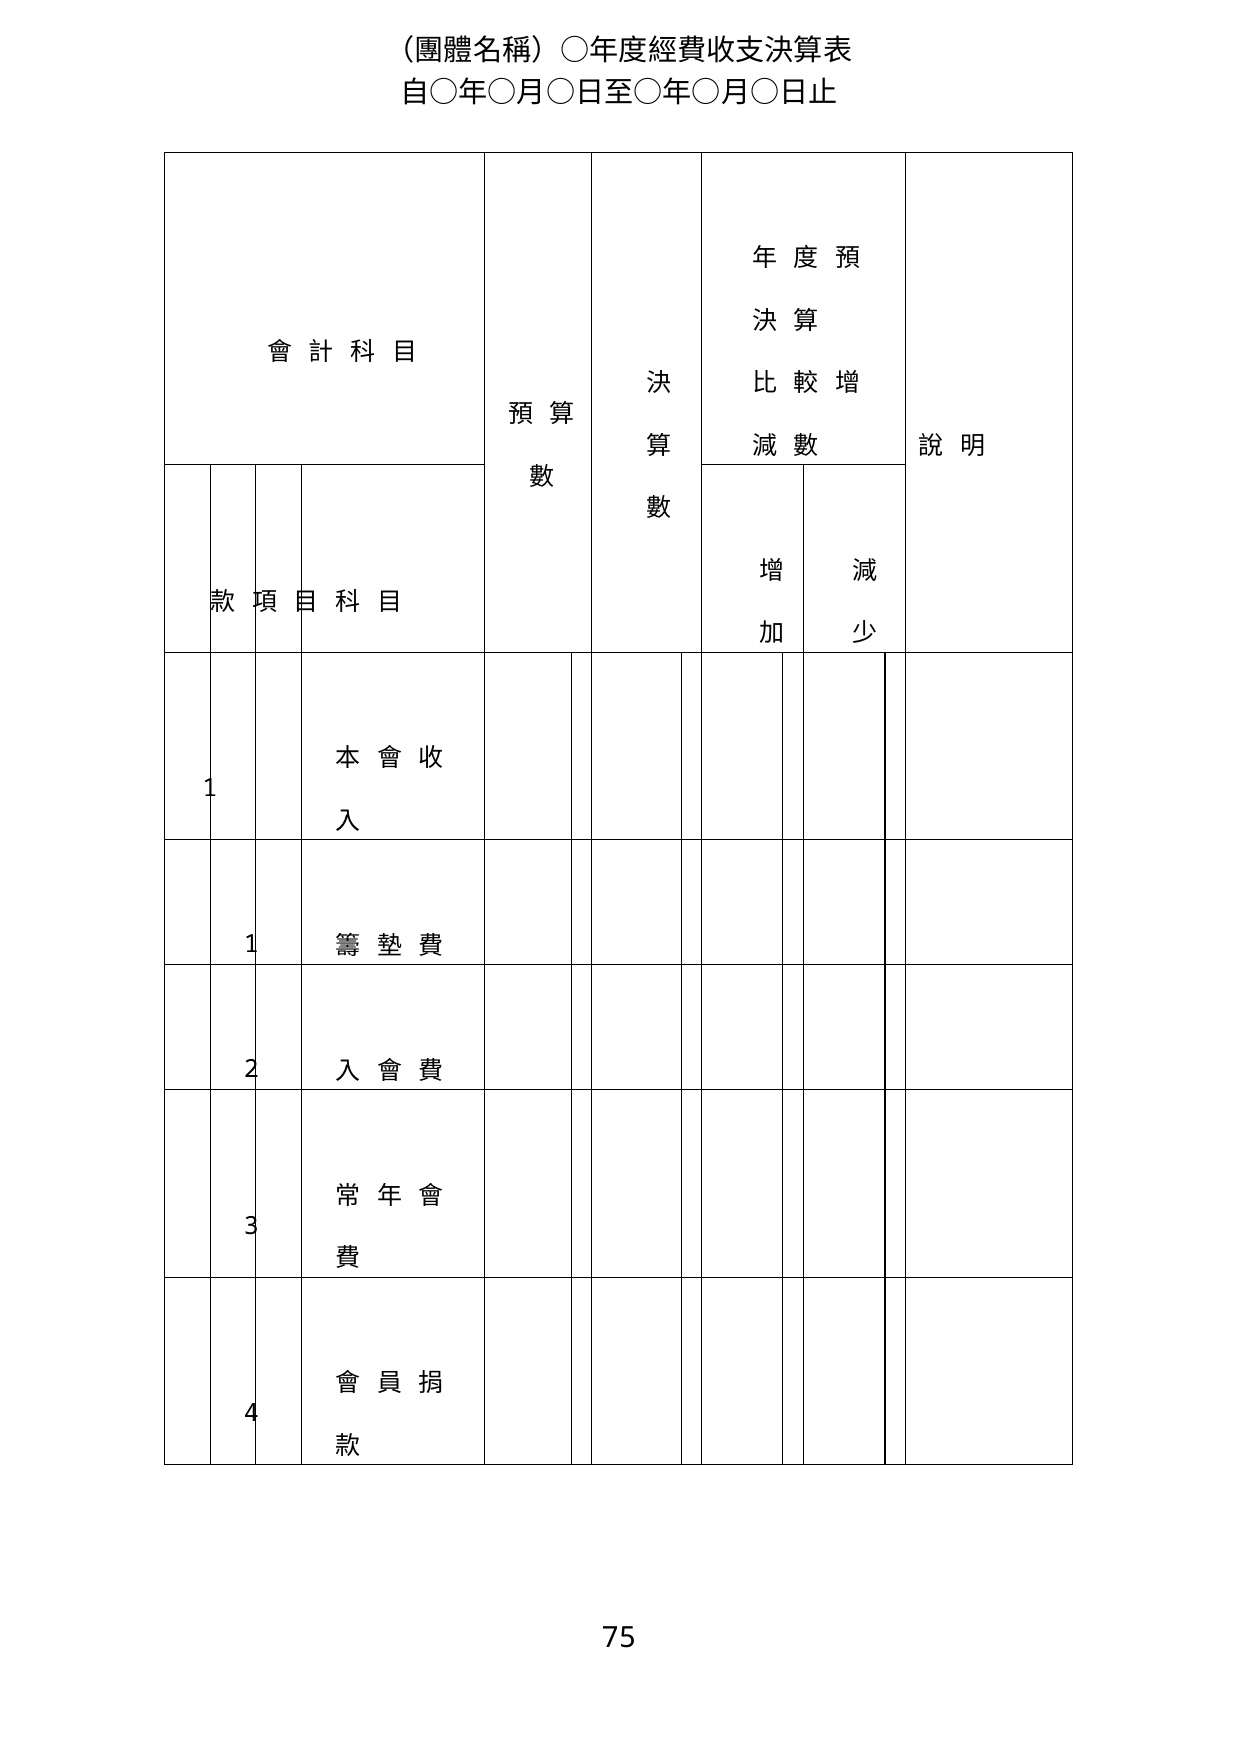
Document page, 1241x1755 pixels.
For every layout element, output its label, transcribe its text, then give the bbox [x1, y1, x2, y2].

table_cell [682, 653, 701, 839]
table_cell [165, 840, 210, 964]
table_cell 1 [165, 653, 210, 839]
table_cell [783, 840, 803, 964]
table_cell [804, 965, 884, 1089]
table_cell [886, 653, 905, 839]
table_cell 本會收入 [302, 653, 484, 839]
table_cell 科目 [302, 465, 484, 652]
table_cell 1 [211, 840, 255, 964]
table_cell [783, 1090, 803, 1277]
table_cell [572, 1278, 591, 1464]
table_header 說明 [906, 153, 1072, 652]
table_cell [783, 965, 803, 1089]
table_cell [256, 1090, 301, 1277]
table_cell [572, 1090, 591, 1277]
table_cell [165, 1278, 210, 1464]
table_cell [256, 965, 301, 1089]
table_cell [783, 1278, 803, 1464]
table_cell [572, 653, 591, 839]
table_cell [592, 653, 681, 839]
table_cell 項 [211, 465, 255, 652]
table_cell 4 [211, 1278, 255, 1464]
table_cell [592, 840, 681, 964]
table_cell 常年會費 [302, 1090, 484, 1277]
text （團體名稱）○年度經費收支決算表 自○年○月○日至○年○月○日止 [119, 27, 1119, 111]
table_cell [485, 653, 571, 839]
table_cell [702, 1090, 782, 1277]
table_cell [485, 965, 571, 1089]
table_cell 目 [256, 465, 301, 652]
table_cell [886, 1090, 905, 1277]
table_cell [682, 1090, 701, 1277]
table_cell [165, 965, 210, 1089]
table_cell 款 [165, 465, 210, 652]
table_cell [592, 965, 681, 1089]
table_cell [485, 1090, 571, 1277]
table_cell 3 [211, 1090, 255, 1277]
table_cell [804, 840, 884, 964]
table_cell [702, 840, 782, 964]
table_header 年度預決算 比較增減數 [702, 153, 905, 464]
table_cell [165, 1090, 210, 1277]
table_cell [592, 1090, 681, 1277]
table_header 會計科目 [165, 153, 484, 464]
table_cell [485, 840, 571, 964]
table_cell [906, 653, 1072, 839]
table_cell [572, 965, 591, 1089]
table_cell [592, 1278, 681, 1464]
table_cell [804, 1090, 884, 1277]
table_cell [702, 653, 782, 839]
table_cell [886, 840, 905, 964]
table_cell [804, 653, 884, 839]
table_cell [886, 1278, 905, 1464]
table_cell [906, 840, 1072, 964]
table_cell [906, 965, 1072, 1089]
table_cell [485, 1278, 571, 1464]
table_cell [702, 965, 782, 1089]
table_cell [256, 1278, 301, 1464]
table_cell [682, 965, 701, 1089]
table_cell [572, 840, 591, 964]
table_cell [682, 1278, 701, 1464]
table_cell [906, 1090, 1072, 1277]
table_cell 會員捐款 [302, 1278, 484, 1464]
table_cell [804, 1278, 884, 1464]
table_cell 入會費 [302, 965, 484, 1089]
table_cell [783, 653, 803, 839]
table_cell [906, 1278, 1072, 1464]
table_cell [211, 653, 255, 839]
table_cell 2 [211, 965, 255, 1089]
table_cell 減少 [804, 465, 905, 652]
table_cell 籌墊費 [302, 840, 484, 964]
table_cell [256, 840, 301, 964]
table_cell [682, 840, 701, 964]
table_header 決算數 [592, 153, 701, 652]
table_cell [256, 653, 301, 839]
table_cell [886, 965, 905, 1089]
table_cell [702, 1278, 782, 1464]
table_cell 增加 [702, 465, 803, 652]
table_header 預算數 [485, 153, 591, 652]
